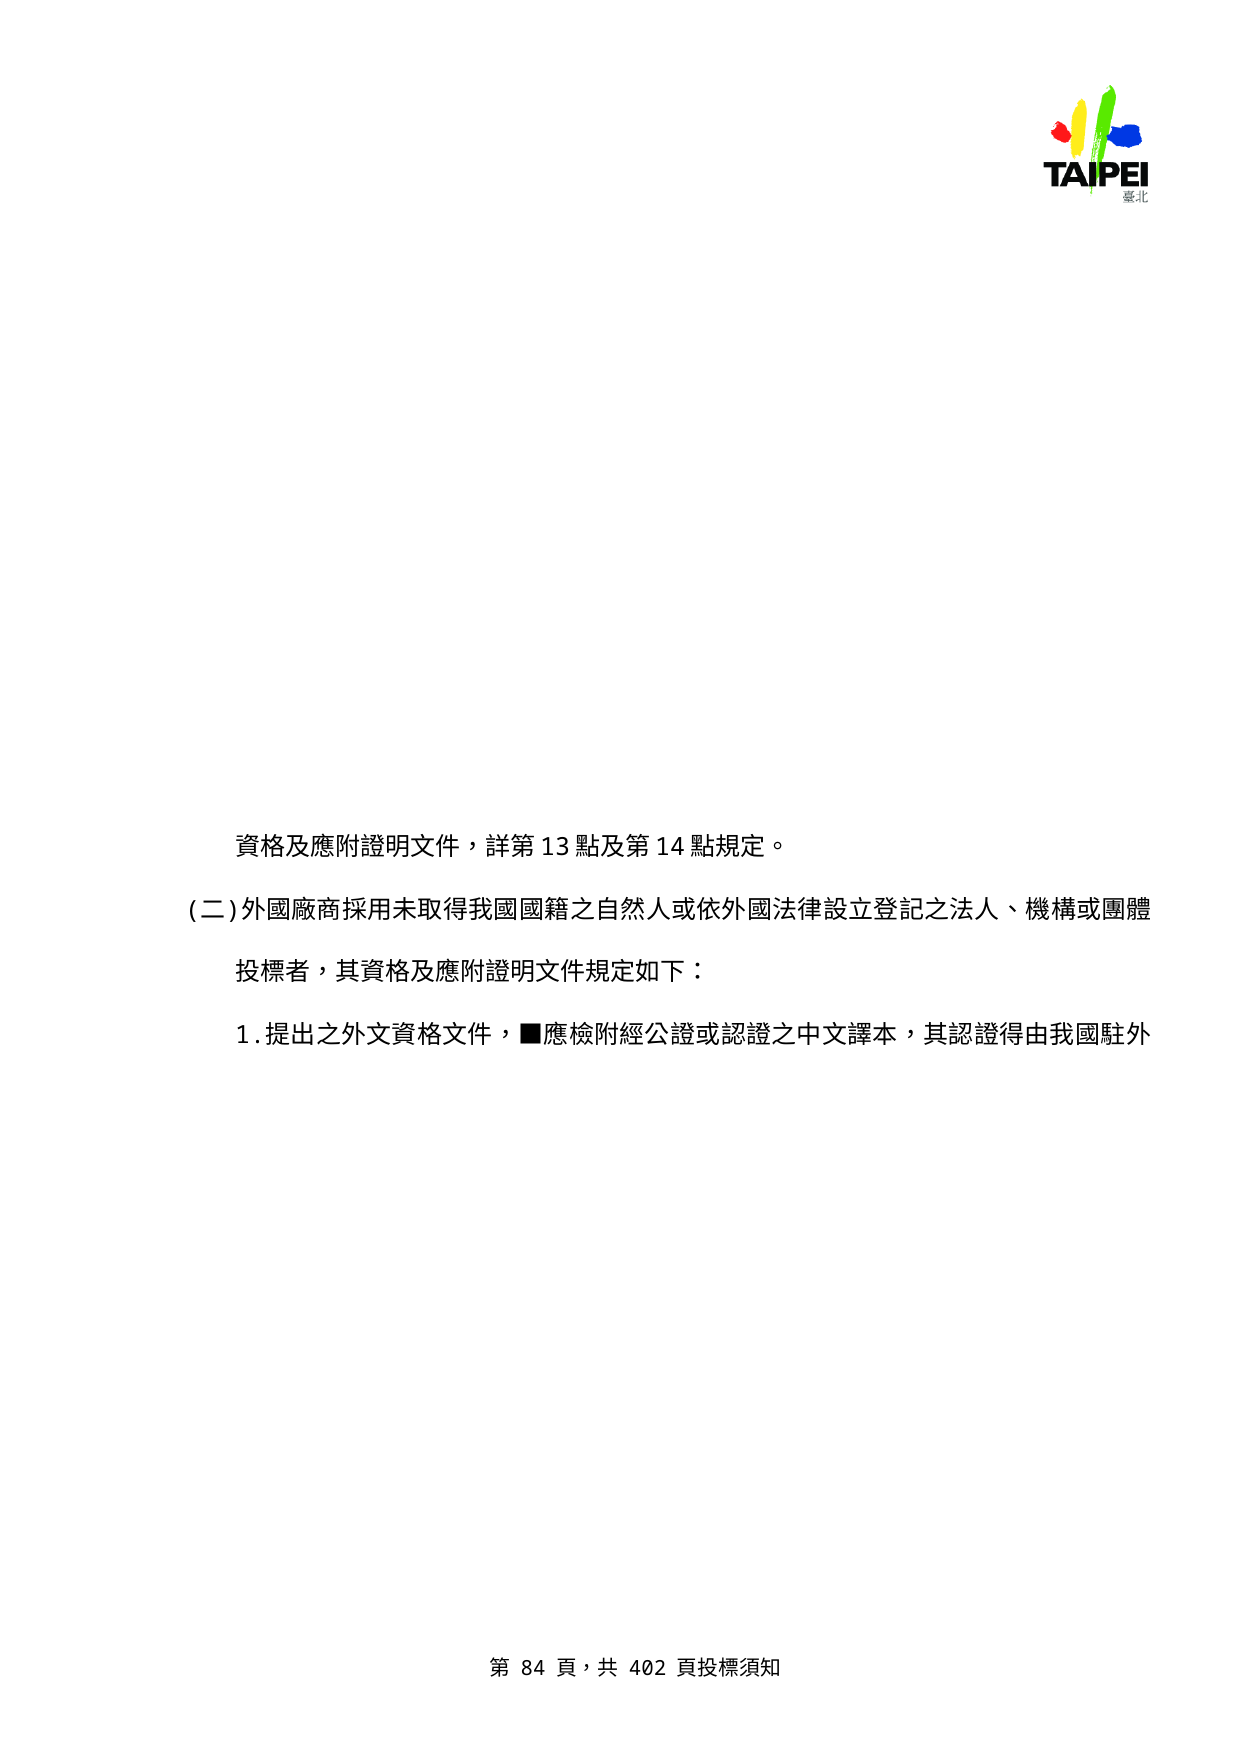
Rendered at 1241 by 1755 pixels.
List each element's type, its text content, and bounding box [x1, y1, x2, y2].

text (二)外國廠商採用未取得我國國籍之自然人或依外國法律設立登記之法人、機構或團體投標者，其資格及應附證明文件規定如下： [185, 866, 1152, 991]
text 1.提出之外文資格文件，■應檢附經公證或認證之中文譯本，其認證得由我國駐外 [235, 991, 1152, 1053]
text 資格及應附證明文件，詳第13點及第14點規定。 [185, 803, 1152, 866]
